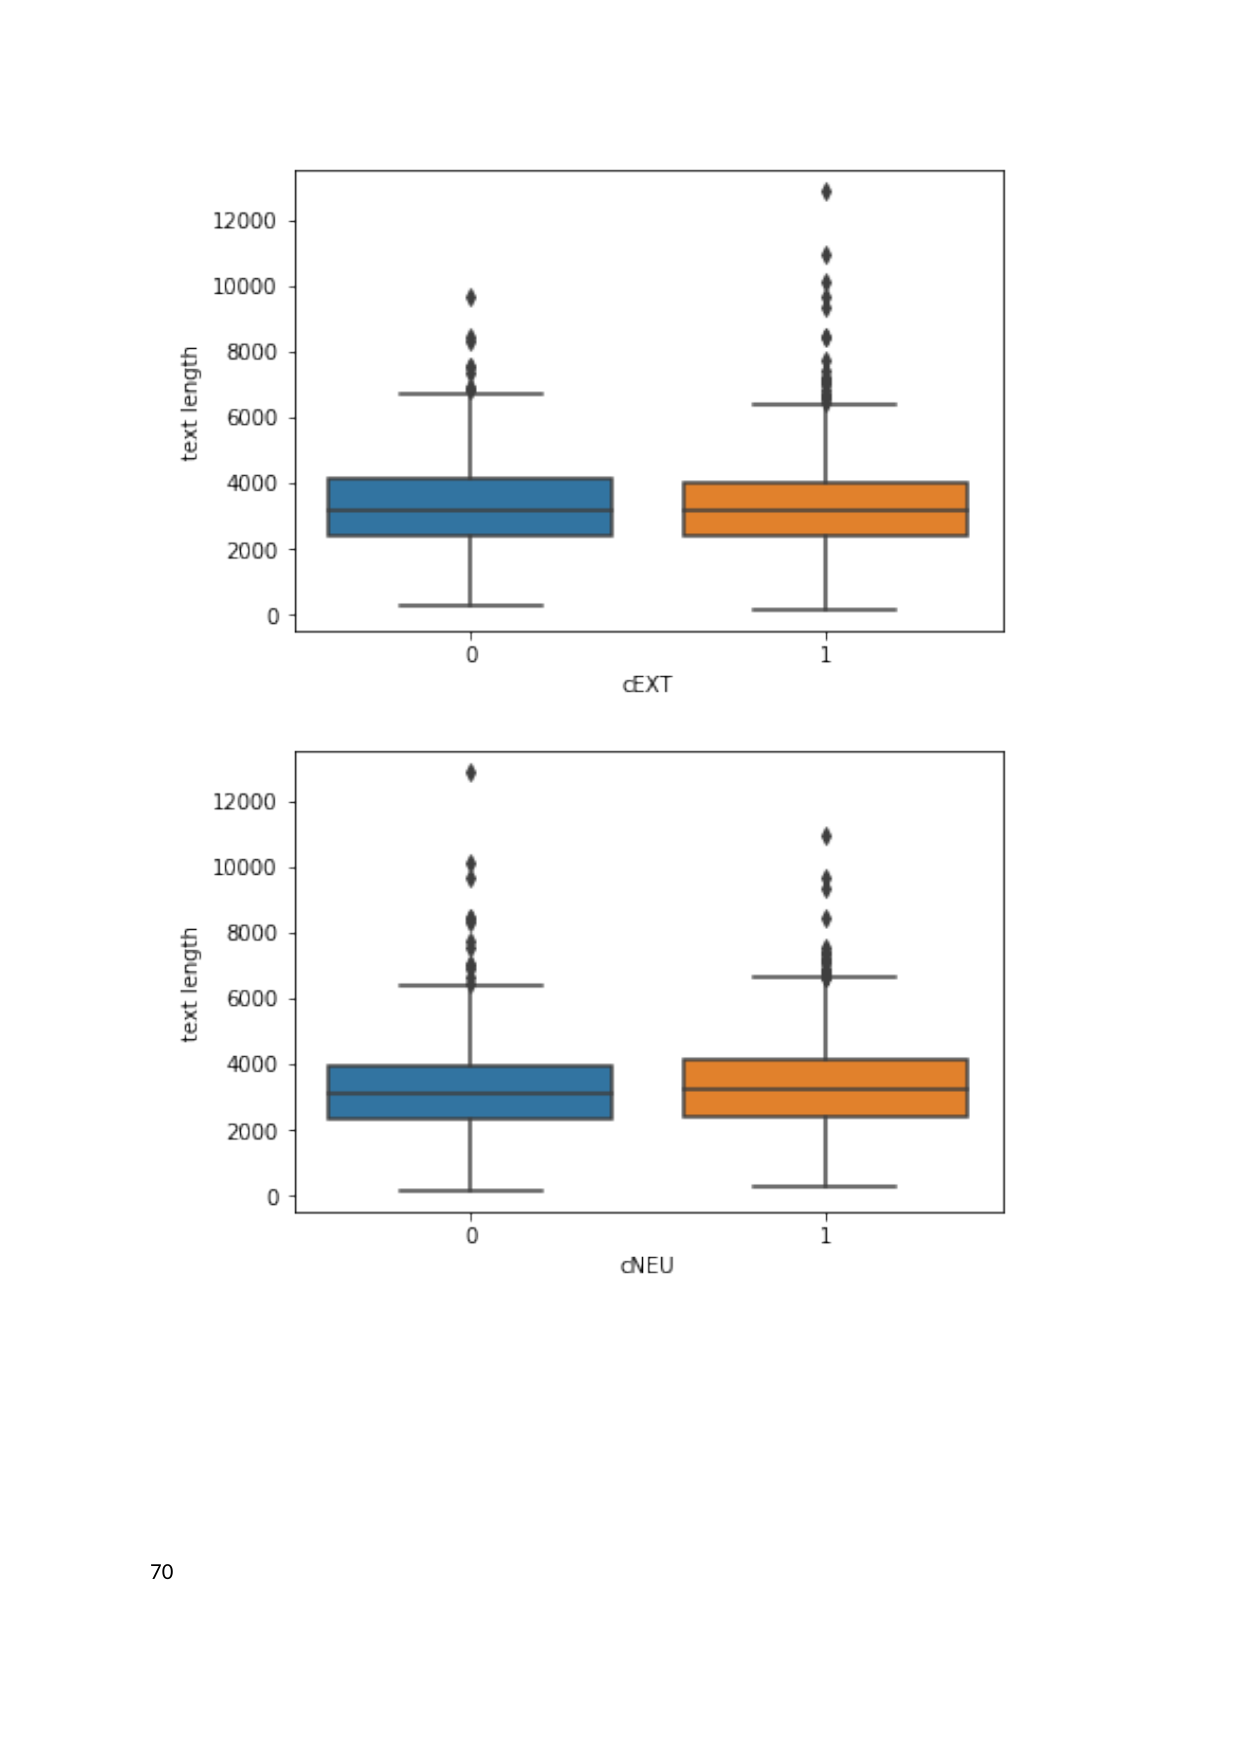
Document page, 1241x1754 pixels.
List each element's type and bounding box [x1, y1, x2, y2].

picture [168, 150, 1025, 712]
picture [168, 730, 1025, 1293]
